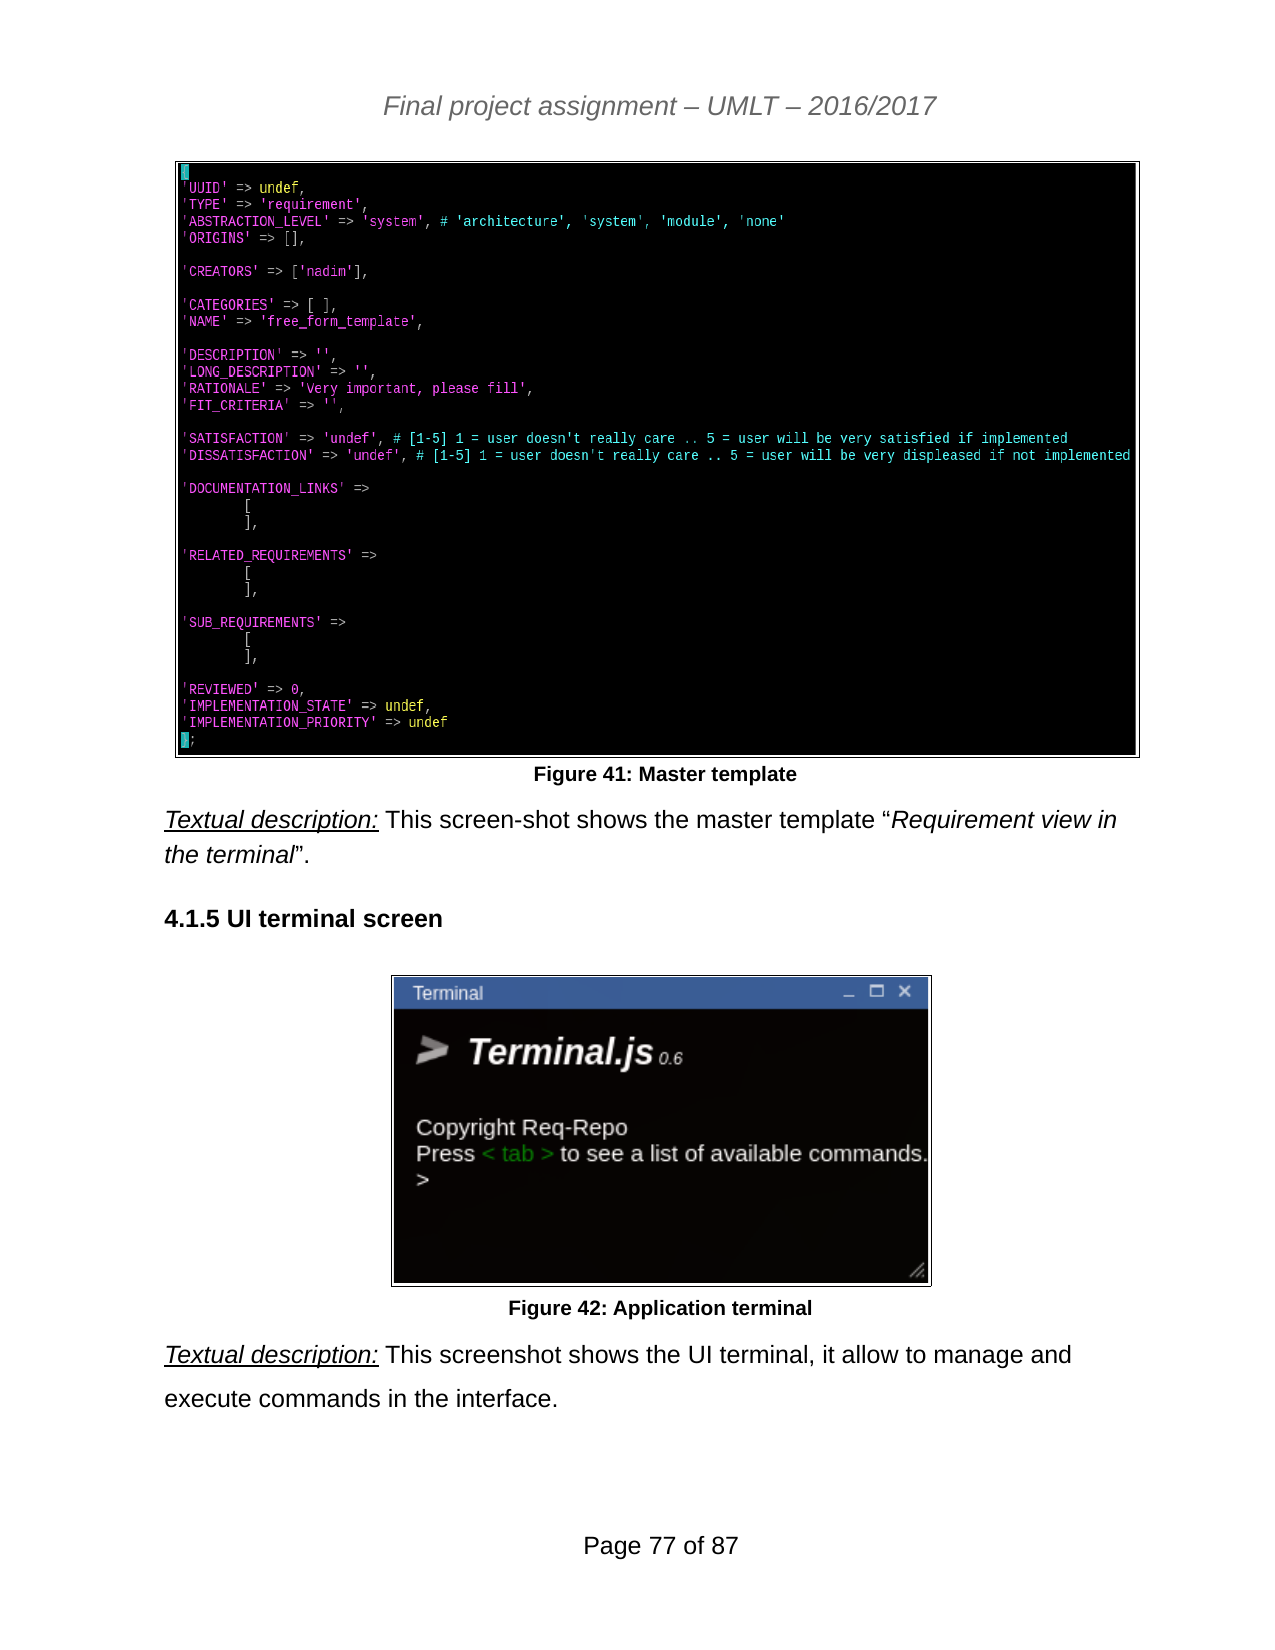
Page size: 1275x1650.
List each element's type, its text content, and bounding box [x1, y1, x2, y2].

picture [393, 977, 929, 1283]
text Figure 41: Master template [164, 151, 1158, 786]
subtitle 4.1.5 UI terminal screen [164, 904, 1158, 932]
text Textual description: This screen-shot shows the master template “Requirement view in the terminal”. [164, 806, 1158, 869]
text Textual description: This screenshot shows the UI terminal, it allow to manage and execute commands in the interface. [164, 1341, 1158, 1412]
text Figure 42: Application terminal [164, 959, 1158, 1320]
picture [178, 163, 1136, 755]
